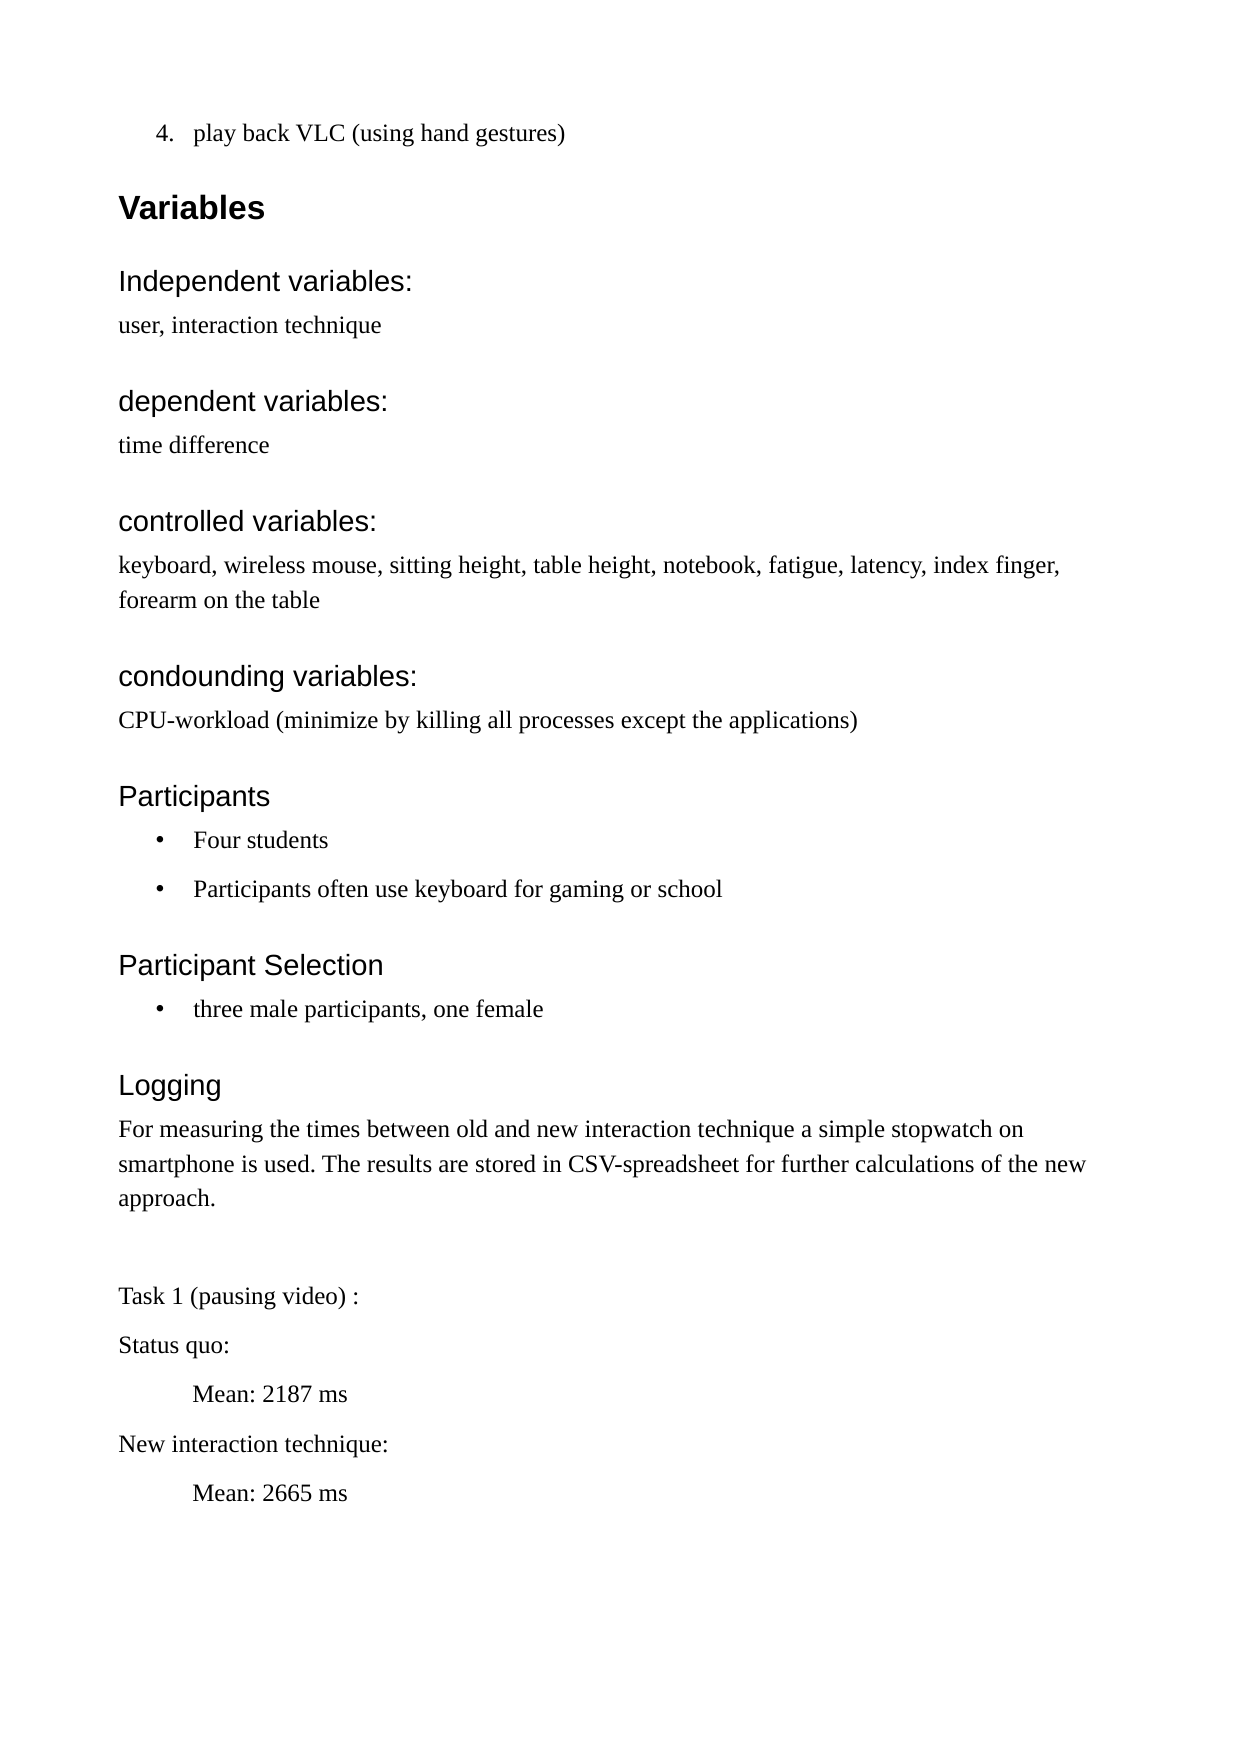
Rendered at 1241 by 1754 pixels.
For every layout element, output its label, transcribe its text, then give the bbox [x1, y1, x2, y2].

text New interaction technique: [118, 1429, 1122, 1457]
list Participants often use keyboard for gaming or school [156, 874, 1122, 903]
list play back VLC (using hand gestures) [156, 118, 1122, 147]
subtitle Participant Selection [118, 948, 1122, 982]
text time difference [118, 430, 1122, 459]
list three male participants, one female [156, 994, 1122, 1023]
subtitle Variables [118, 188, 1122, 227]
text user, interaction technique [118, 310, 1122, 339]
text Task 1 (pausing video) : [118, 1281, 1122, 1310]
subtitle condounding variables: [118, 659, 1122, 692]
subtitle Participants [118, 779, 1122, 813]
text Mean: 2187 ms [118, 1379, 1122, 1408]
text keyboard, wireless mouse, sitting height, table height, notebook, fatigue, latency, index finger, forearm on the table [118, 550, 1122, 614]
text CPU-workload (minimize by killing all processes except the applications) [118, 705, 1122, 734]
subtitle Independent variables: [118, 264, 1122, 298]
subtitle dependent variables: [118, 384, 1122, 418]
subtitle Logging [118, 1068, 1122, 1102]
text Mean: 2665 ms [118, 1478, 1122, 1506]
text For measuring the times between old and new interaction technique a simple stopwatch on smartphone is used. The results are stored in CSV-spreadsheet for further calculations of the new approach. [118, 1114, 1122, 1212]
text Status quo: [118, 1331, 1122, 1359]
subtitle controlled variables: [118, 504, 1122, 538]
list Four students [156, 825, 1122, 854]
